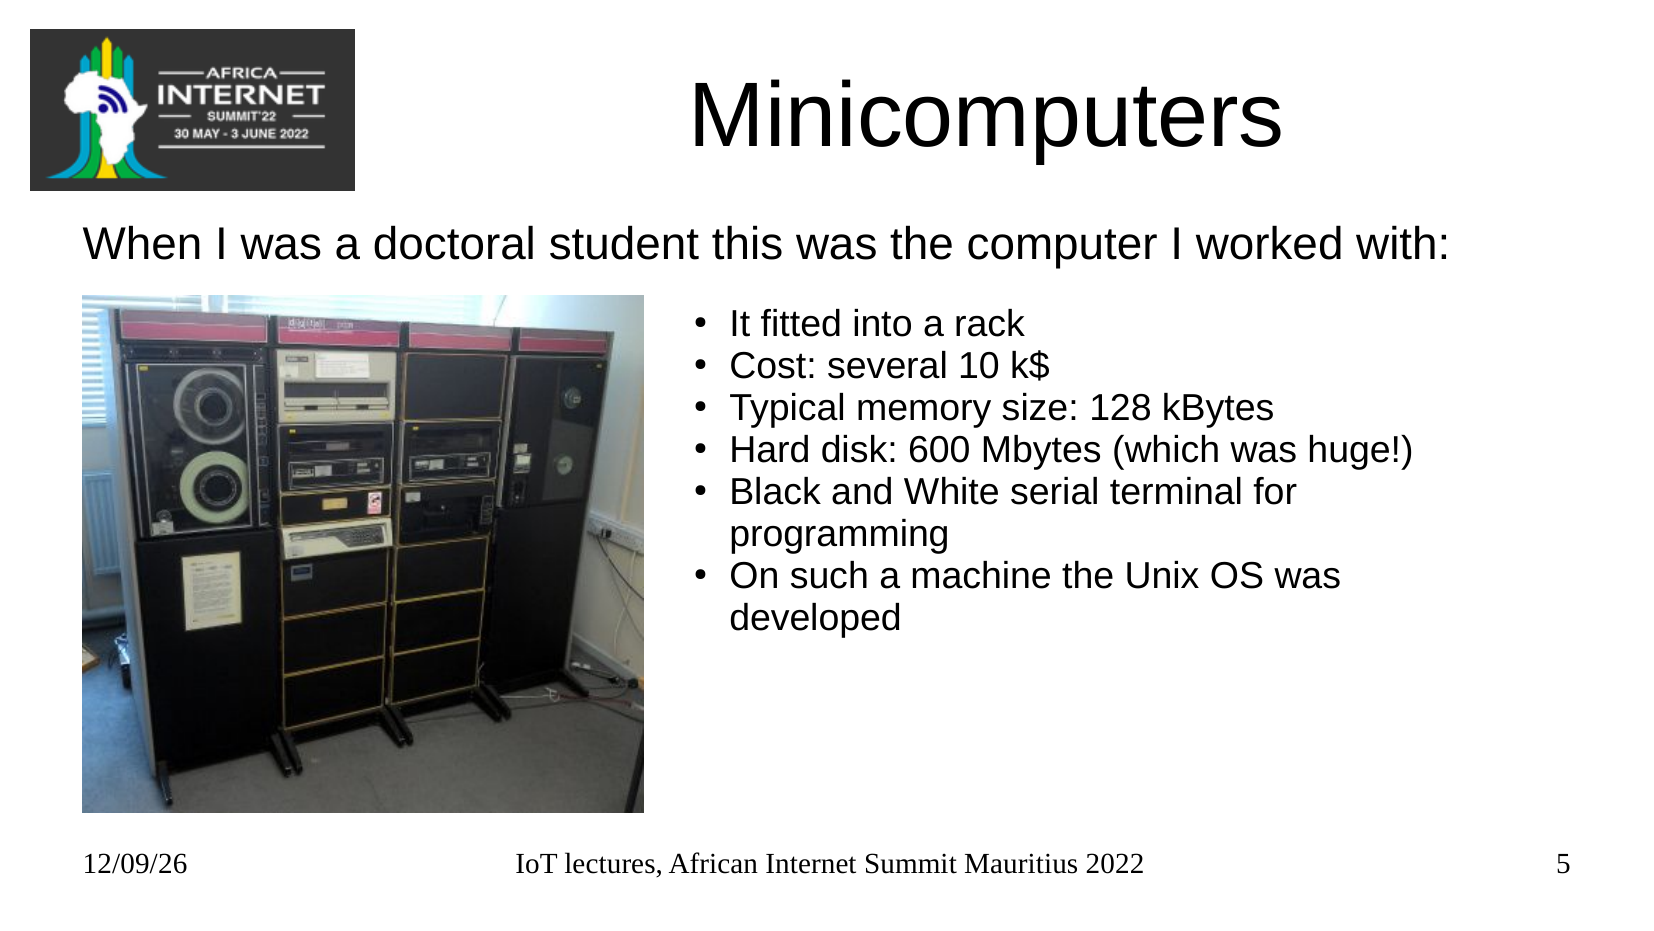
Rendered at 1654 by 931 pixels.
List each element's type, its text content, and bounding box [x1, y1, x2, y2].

picture [82, 295, 644, 814]
picture [30, 29, 355, 191]
text_box It fitted into a rack Cost: several 10 k$ Typical memory size: 128 kBytes Hard disk: 600 Mbytes (which was huge!) Black and White serial terminal for programming On such a machine the Unix OS was developed [679, 295, 1536, 798]
list When I was a doctoral student this was the computer I worked with: [82, 217, 1571, 296]
title Minicomputers [403, 37, 1571, 193]
